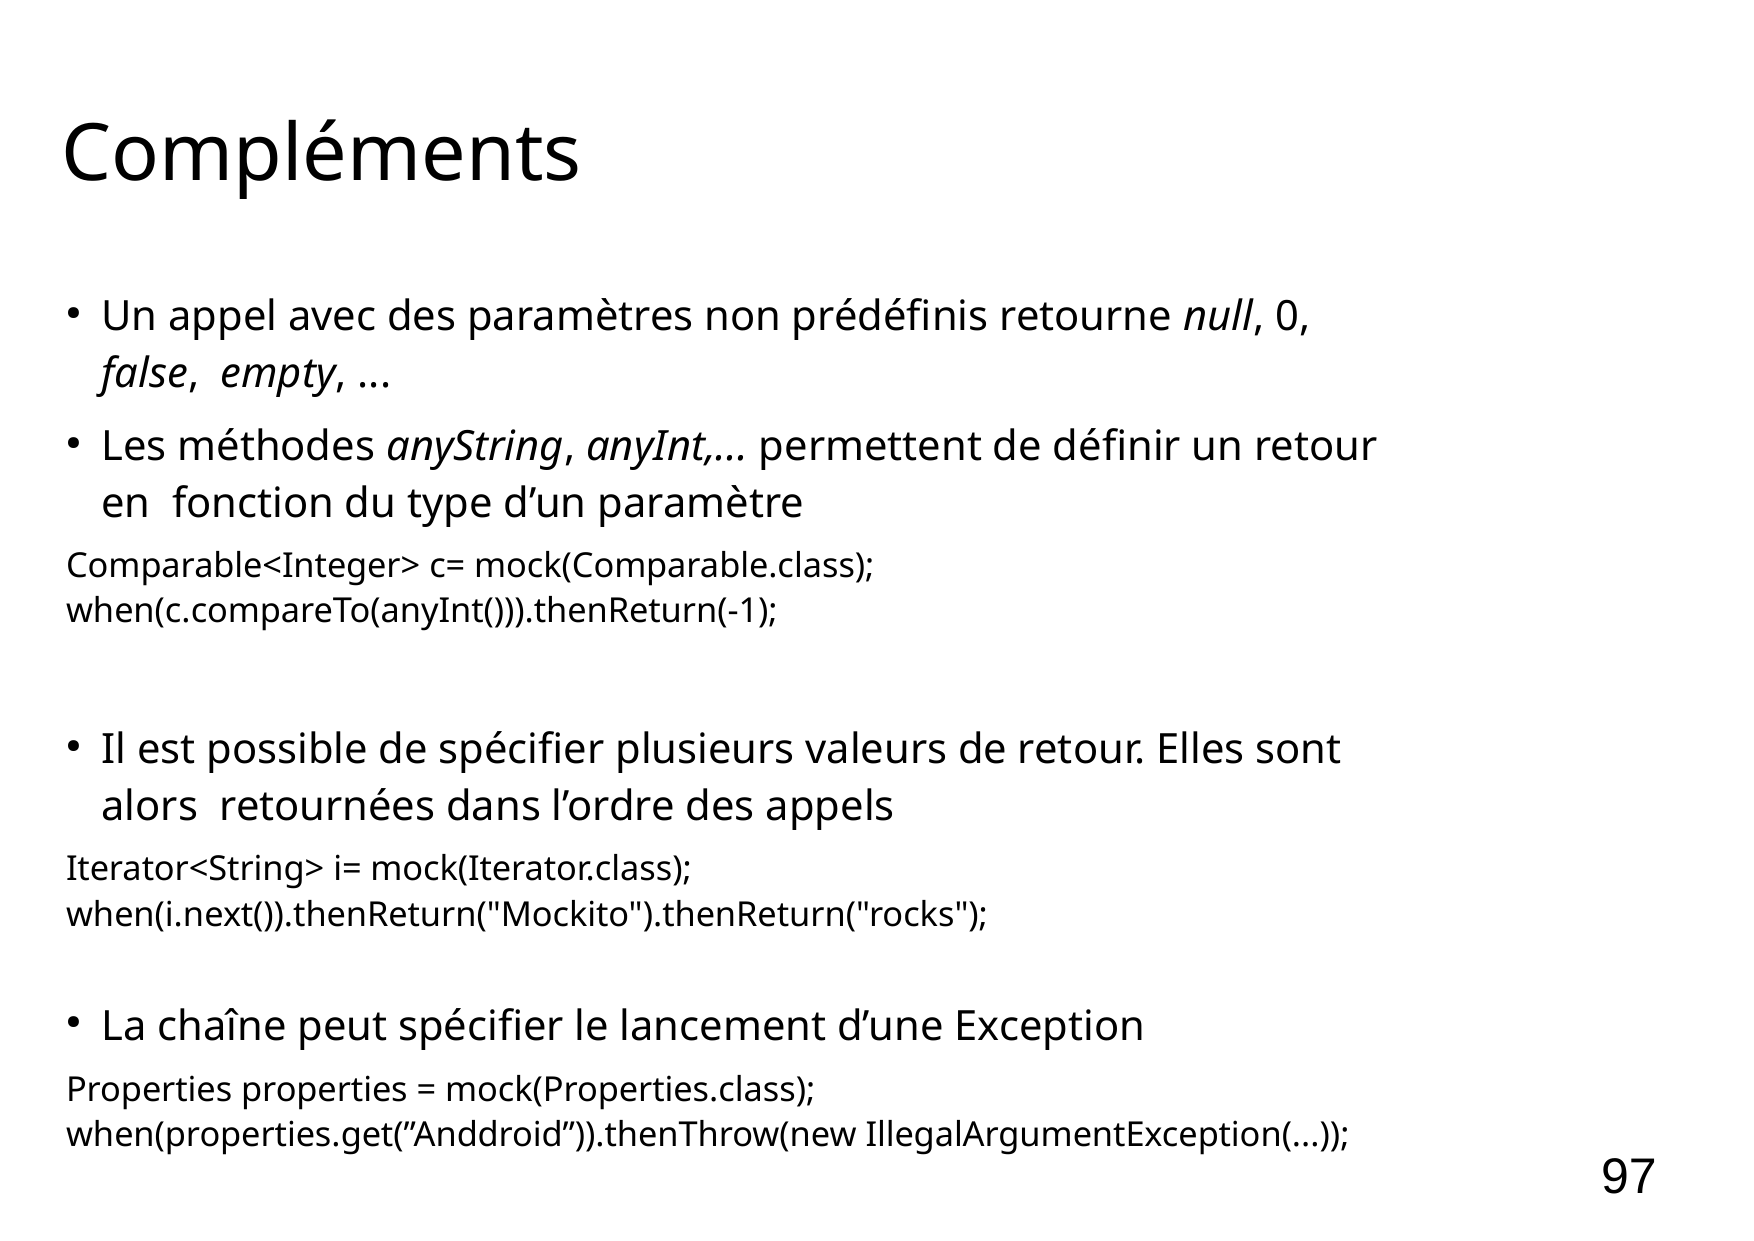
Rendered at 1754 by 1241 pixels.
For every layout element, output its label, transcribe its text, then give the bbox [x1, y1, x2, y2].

text_box Un appel avec des paramètres non prédéfinis retourne null, 0, false, empty, ... Les méthodes anyString, anyInt,... permettent de définir un retour en fonction du type d’un paramètre Comparable<Integer> c= mock(Comparable.class); when(c.compareTo(anyInt())).thenReturn(-1); Il est possible de spécifier plusieurs valeurs de retour. Elles sont alors retournées dans l’ordre des appels Iterator<String> i= mock(Iterator.class); when(i.next()).thenReturn("Mockito").thenReturn("rocks"); La chaîne peut spécifier le lancement d’une Exception Properties properties = mock(Properties.class); when(properties.get(”Anddroid”)).thenThrow(new IllegalArgumentException(...)); [64, 277, 1530, 1154]
text_box 97 [1594, 1135, 1658, 1204]
title Compléments [59, 98, 1695, 309]
